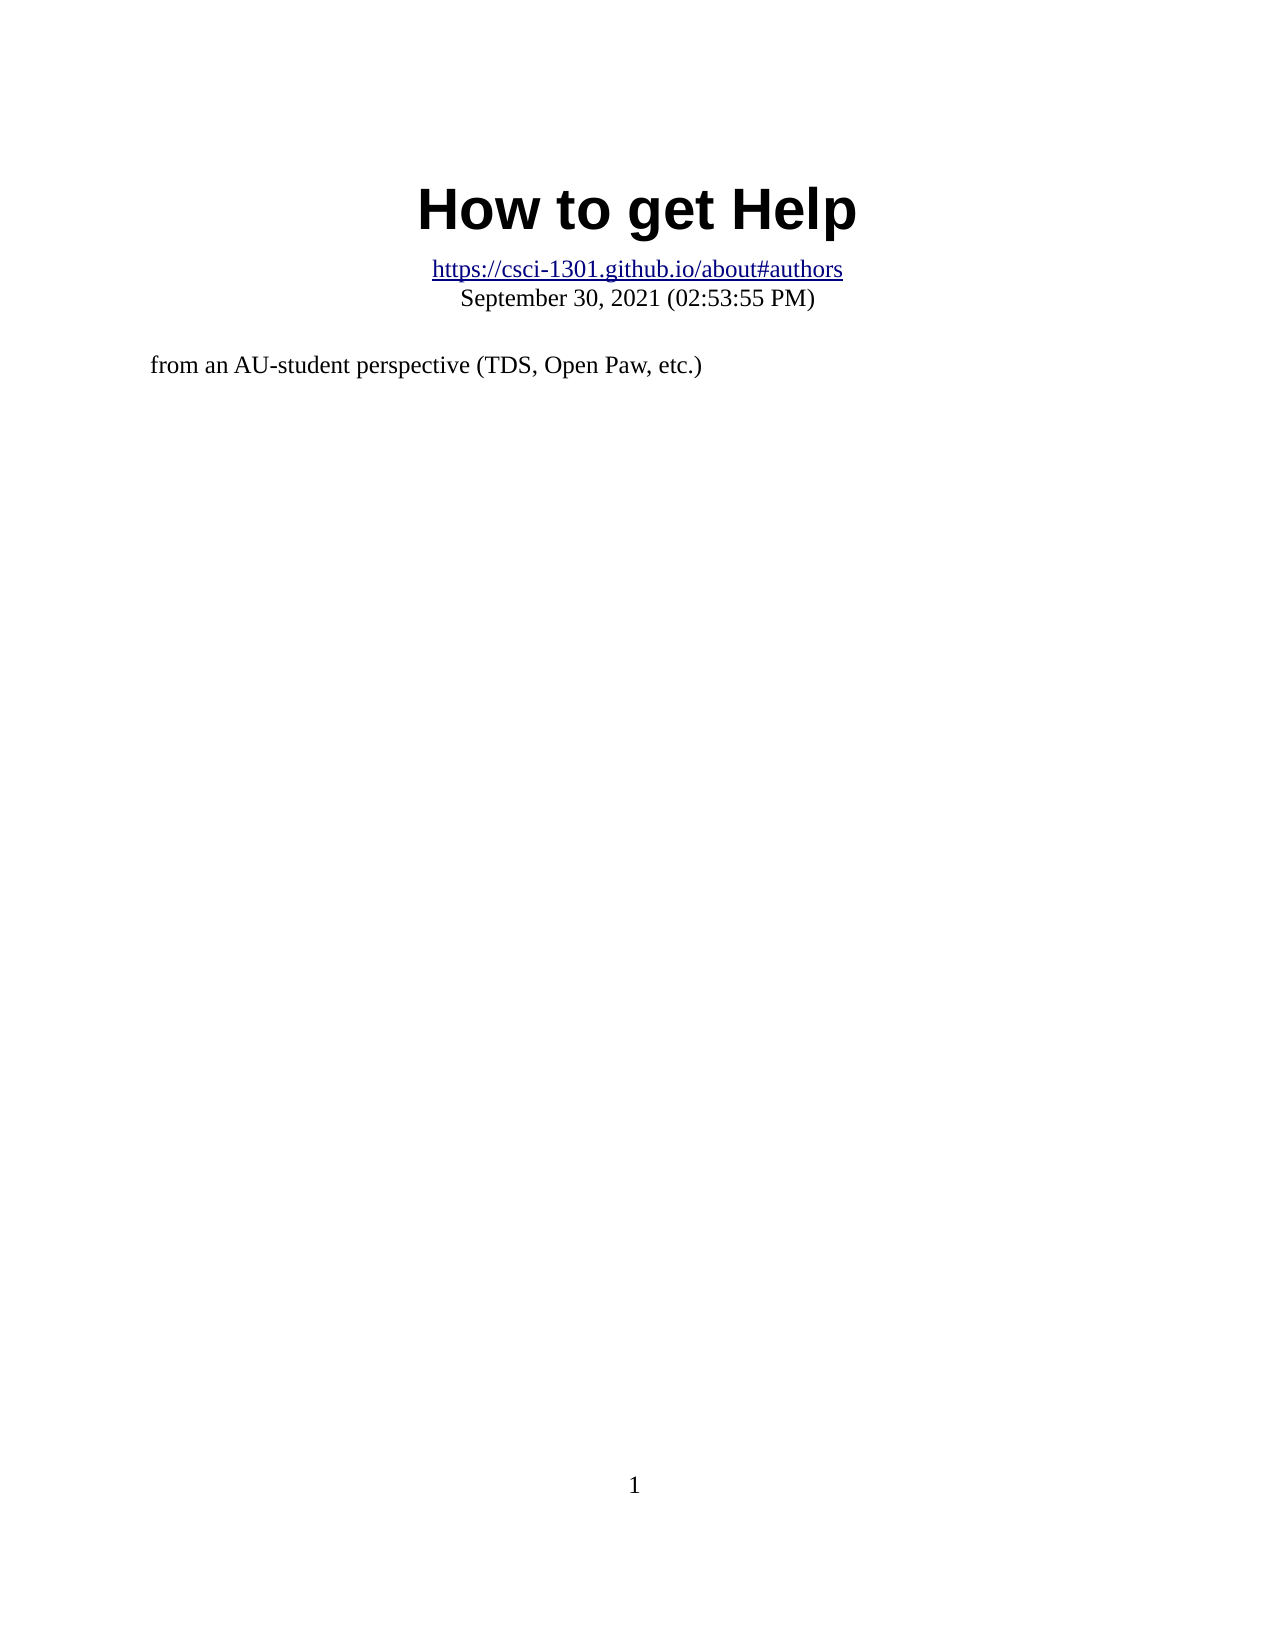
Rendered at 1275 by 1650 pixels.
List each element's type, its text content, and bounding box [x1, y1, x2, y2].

text https://csci-1301.github.io/about#authors [150, 254, 1125, 283]
text from an AU-student perspective (TDS, Open Paw, etc.) [150, 350, 1125, 378]
text September 30, 2021 (02:53:55 PM) [150, 283, 1125, 312]
title How to get Help [150, 175, 1125, 242]
